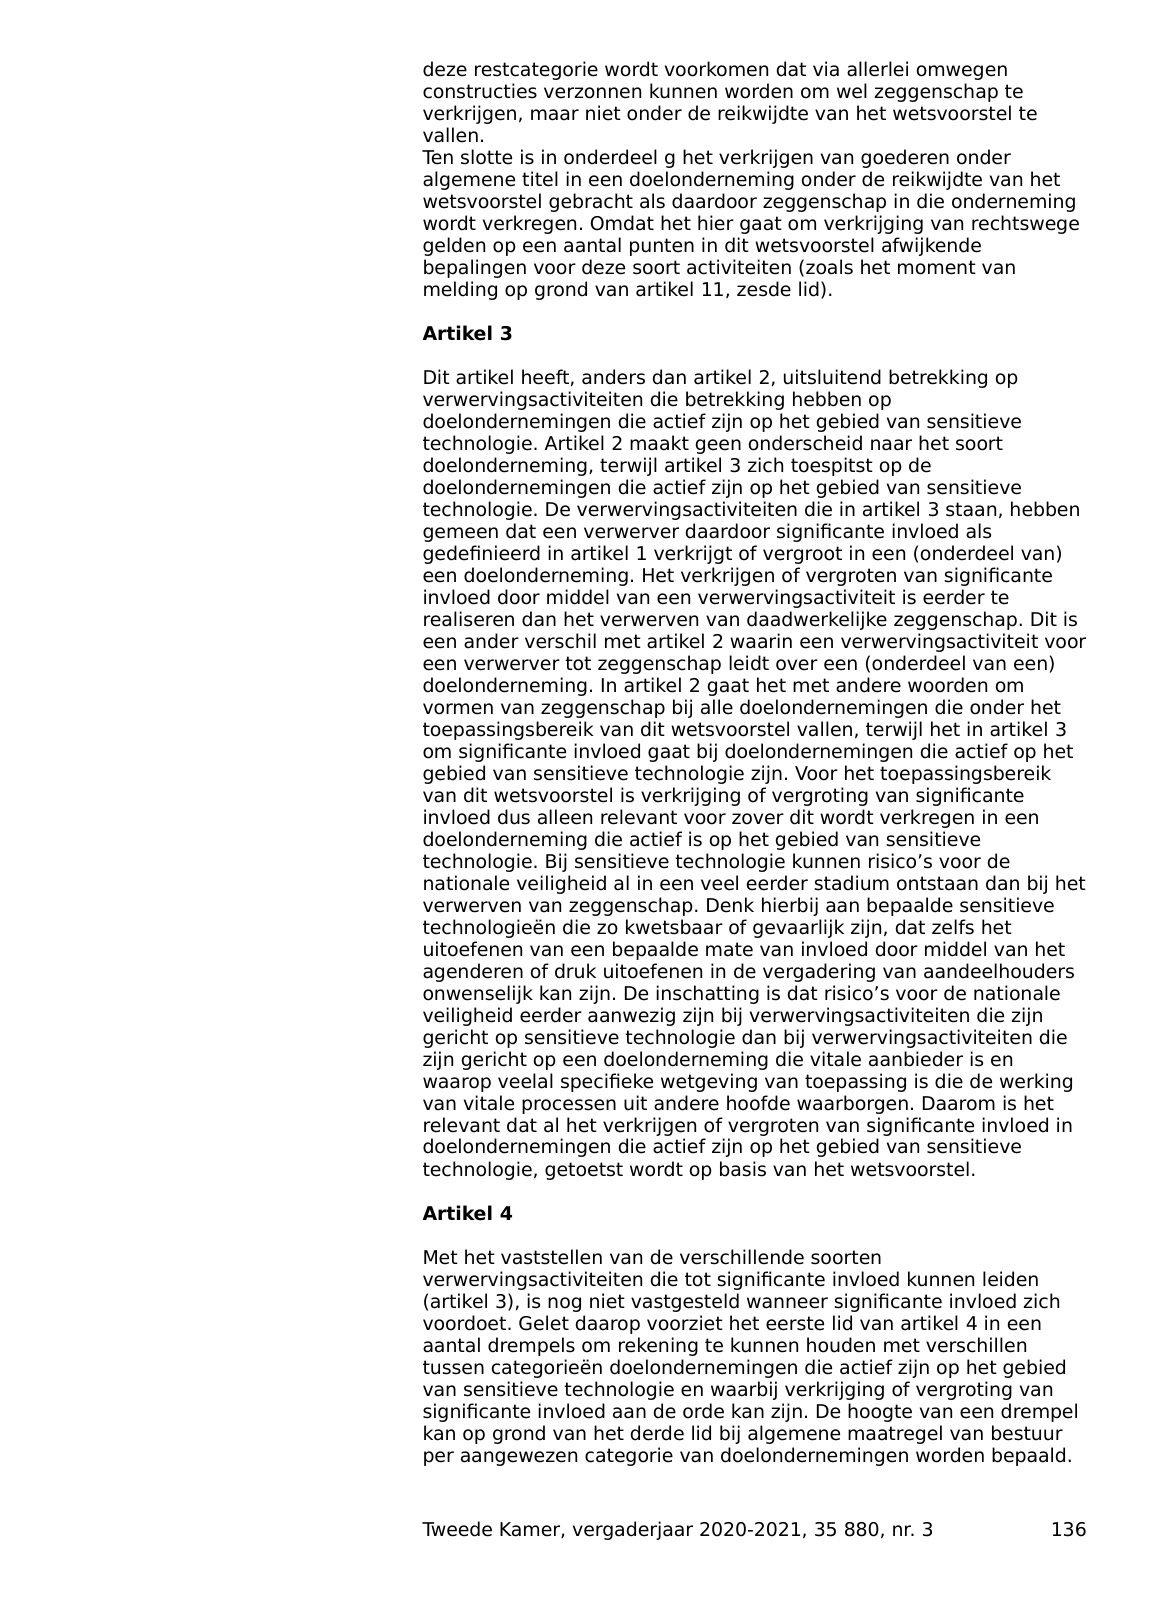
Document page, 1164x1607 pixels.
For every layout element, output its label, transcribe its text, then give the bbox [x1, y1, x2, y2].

subtitle Artikel 4 [422, 1203, 1087, 1224]
text Dit artikel heeft, anders dan artikel 2, uitsluitend betrekking op verwervingsactiviteiten die betrekking hebben op doelondernemingen die actief zijn op het gebied van sensitieve technologie. Artikel 2 maakt geen onderscheid naar het soort doelonderneming, terwijl artikel 3 zich toespitst op de doelondernemingen die actief zijn op het gebied van sensitieve technologie. De verwervingsactiviteiten die in artikel 3 staan, hebben gemeen dat een verwerver daardoor significante invloed als gedefinieerd in artikel 1 verkrijgt of vergroot in een (onderdeel van) een doelonderneming. Het verkrijgen of vergroten van significante invloed door middel van een verwervingsactiviteit is eerder te realiseren dan het verwerven van daadwerkelijke zeggenschap. Dit is een ander verschil met artikel 2 waarin een verwervingsactiviteit voor een verwerver tot zeggenschap leidt over een (onderdeel van een) doelonderneming. In artikel 2 gaat het met andere woorden om vormen van zeggenschap bij alle doelondernemingen die onder het toepassingsbereik van dit wetsvoorstel vallen, terwijl het in artikel 3 om significante invloed gaat bij doelondernemingen die actief op het gebied van sensitieve technologie zijn. Voor het toepassingsbereik van dit wetsvoorstel is verkrijging of vergroting van significante invloed dus alleen relevant voor zover dit wordt verkregen in een doelonderneming die actief is op het gebied van sensitieve technologie. Bij sensitieve technologie kunnen risico’s voor de nationale veiligheid al in een veel eerder stadium ontstaan dan bij het verwerven van zeggenschap. Denk hierbij aan bepaalde sensitieve technologieën die zo kwetsbaar of gevaarlijk zijn, dat zelfs het uitoefenen van een bepaalde mate van invloed door middel van het agenderen of druk uitoefenen in de vergadering van aandeelhouders onwenselijk kan zijn. De inschatting is dat risico’s voor de nationale veiligheid eerder aanwezig zijn bij verwervingsactiviteiten die zijn gericht op sensitieve technologie dan bij verwervingsactiviteiten die zijn gericht op een doelonderneming die vitale aanbieder is en waarop veelal specifieke wetgeving van toepassing is die de werking van vitale processen uit andere hoofde waarborgen. Daarom is het relevant dat al het verkrijgen of vergroten van significante invloed in doelondernemingen die actief zijn op het gebied van sensitieve technologie, getoetst wordt op basis van het wetsvoorstel. [422, 367, 1087, 1180]
text Ten slotte is in onderdeel g het verkrijgen van goederen onder algemene titel in een doelonderneming onder de reikwijdte van het wetsvoorstel gebracht als daardoor zeggenschap in die onderneming wordt verkregen. Omdat het hier gaat om verkrijging van rechtswege gelden op een aantal punten in dit wetsvoorstel afwijkende bepalingen voor deze soort activiteiten (zoals het moment van melding op grond van artikel 11, zesde lid). [422, 147, 1087, 301]
subtitle Artikel 3 [422, 323, 1087, 345]
text Met het vaststellen van de verschillende soorten verwervingsactiviteiten die tot significante invloed kunnen leiden (artikel 3), is nog niet vastgesteld wanneer significante invloed zich voordoet. Gelet daarop voorziet het eerste lid van artikel 4 in een aantal drempels om rekening te kunnen houden met verschillen tussen categorieën doelondernemingen die actief zijn op het gebied van sensitieve technologie en waarbij verkrijging of vergroting van significante invloed aan de orde kan zijn. De hoogte van een drempel kan op grond van het derde lid bij algemene maatregel van bestuur per aangewezen categorie van doelondernemingen worden bepaald. [422, 1247, 1087, 1467]
text deze restcategorie wordt voorkomen dat via allerlei omwegen constructies verzonnen kunnen worden om wel zeggenschap te verkrijgen, maar niet onder de reikwijdte van het wetsvoorstel te vallen. [422, 59, 1087, 147]
